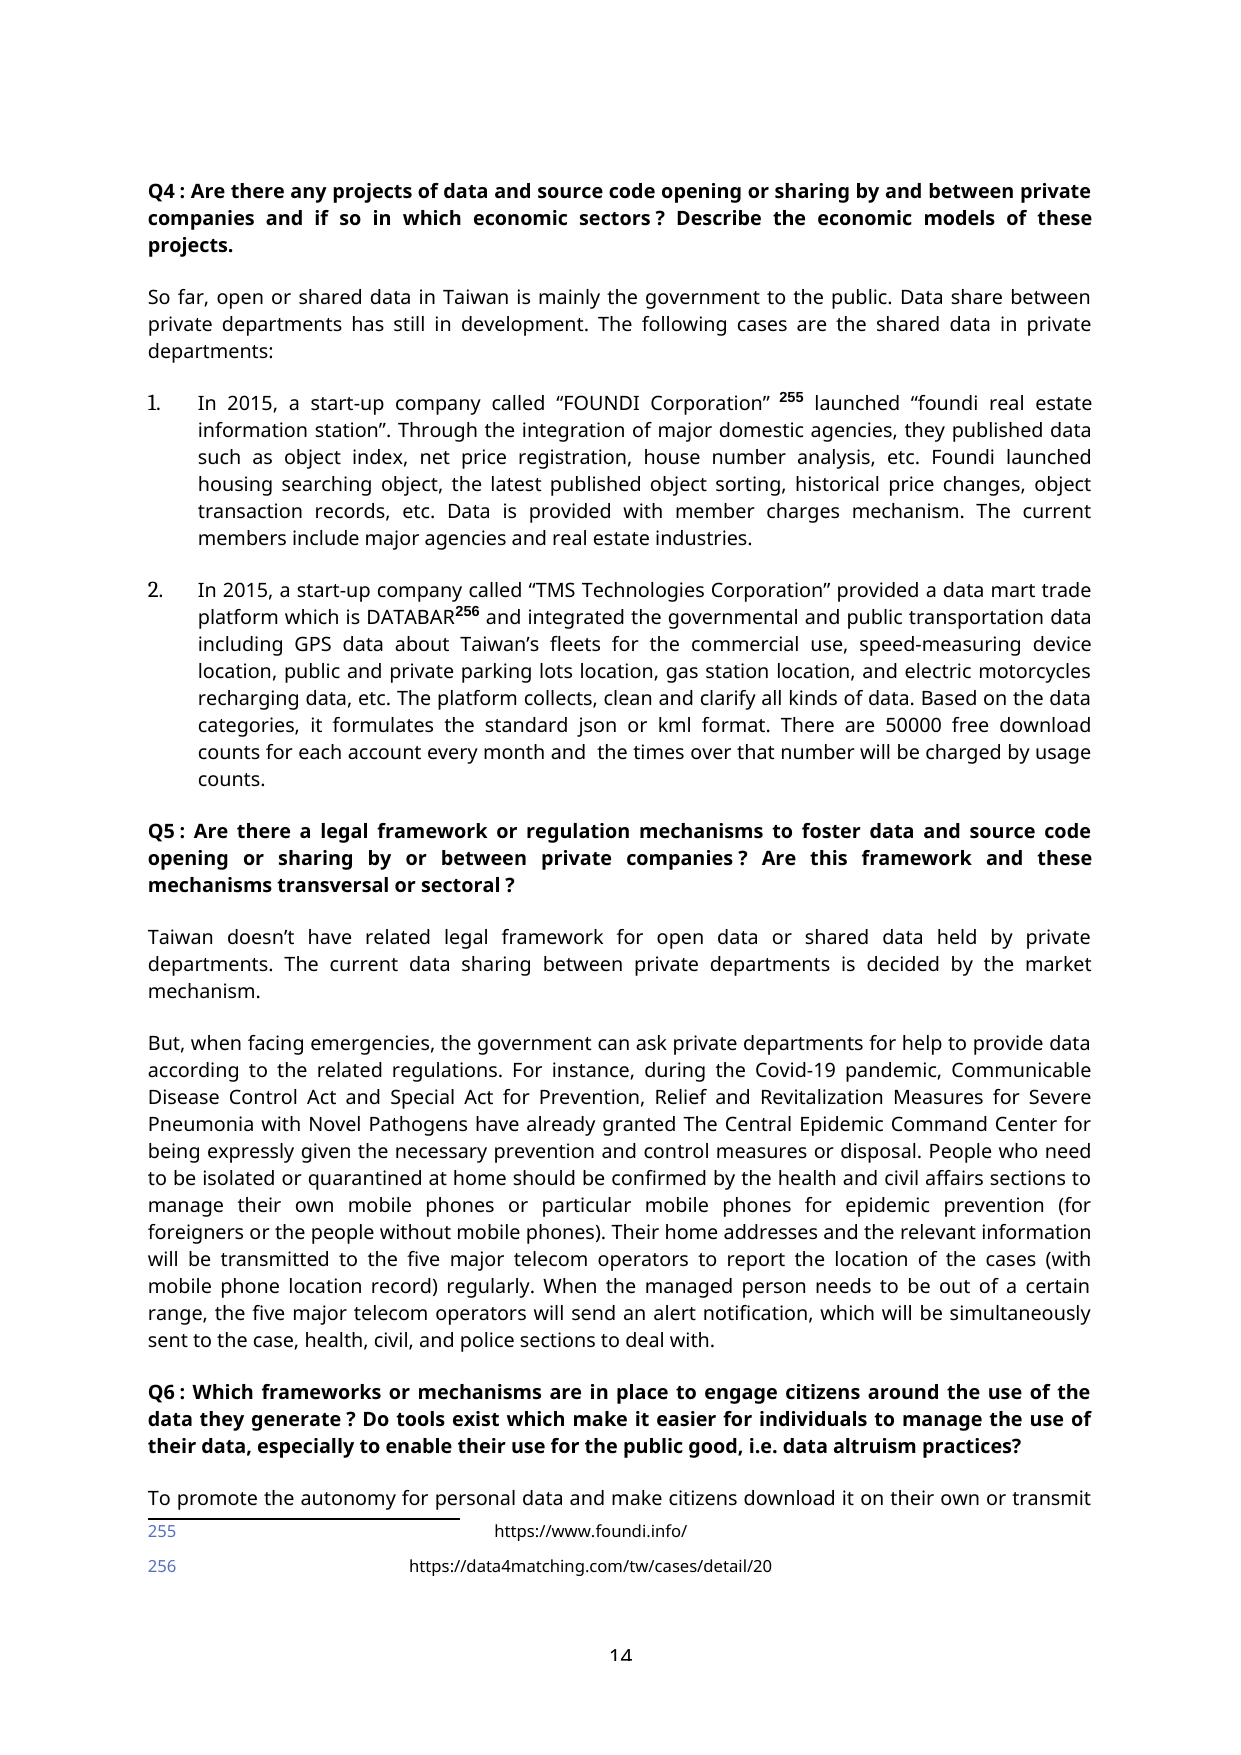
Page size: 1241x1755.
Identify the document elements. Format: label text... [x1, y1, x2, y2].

text Q4 : Are there any projects of data and source code opening or sharing by and between private companies and if so in which economic sectors ? Describe the economic models of these projects. [148, 177, 1093, 258]
text Q5 : Are there a legal framework or regulation mechanisms to foster data and source code opening or sharing by or between private companies ? Are this framework and these mechanisms transversal or sectoral ? [148, 817, 1093, 898]
list In 2015, a start-up company called “FOUNDI Corporation” launched “foundi real estate information station”. Through the integration of major domestic agencies, they published data such as object index, net price registration, house number analysis, etc. Foundi launched housing searching object, the latest published object sorting, historical price changes, object transaction records, etc. Data is provided with member charges mechanism. The current members include major agencies and real estate industries. [148, 389, 1093, 551]
list In 2015, a start-up company called “TMS Technologies Corporation” provided a data mart trade platform which is DATABAR and integrated the governmental and public transportation data including GPS data about Taiwan’s fleets for the commercial use, speed-measuring device location, public and private parking lots location, gas station location, and electric motorcycles recharging data, etc. The platform collects, clean and clarify all kinds of data. Based on the data categories, it formulates the standard json or kml format. There are 50000 free download counts for each account every month and the times over that number will be charged by usage counts. [148, 576, 1093, 792]
list https://data4matching.com/tw/cases/detail/20 [148, 1554, 1093, 1577]
list https://www.foundi.info/ [148, 1519, 1093, 1542]
text So far, open or shared data in Taiwan is mainly the government to the public. Data share between private departments has still in development. The following cases are the shared data in private departments: [148, 283, 1093, 364]
text Q6 : Which frameworks or mechanisms are in place to engage citizens around the use of the data they generate ? Do tools exist which make it easier for individuals to manage the use of their data, especially to enable their use for the public good, i.e. data altruism practices? [148, 1378, 1093, 1459]
text To promote the autonomy for personal data and make citizens download it on their own or transmit [148, 1484, 1093, 1511]
text Taiwan doesn’t have related legal framework for open data or shared data held by private departments. The current data sharing between private departments is decided by the market mechanism. [148, 923, 1093, 1004]
text But, when facing emergencies, the government can ask private departments for help to provide data according to the related regulations. For instance, during the Covid-19 pandemic, Communicable Disease Control Act and Special Act for Prevention, Relief and Revitalization Measures for Severe Pneumonia with Novel Pathogens have already granted The Central Epidemic Command Center for being expressly given the necessary prevention and control measures or disposal. People who need to be isolated or quarantined at home should be confirmed by the health and civil affairs sections to manage their own mobile phones or particular mobile phones for epidemic prevention (for foreigners or the people without mobile phones). Their home addresses and the relevant information will be transmitted to the five major telecom operators to report the location of the cases (with mobile phone location record) regularly. When the managed person needs to be out of a certain range, the five major telecom operators will send an alert notification, which will be simultaneously sent to the case, health, civil, and police sections to deal with. [148, 1029, 1093, 1353]
